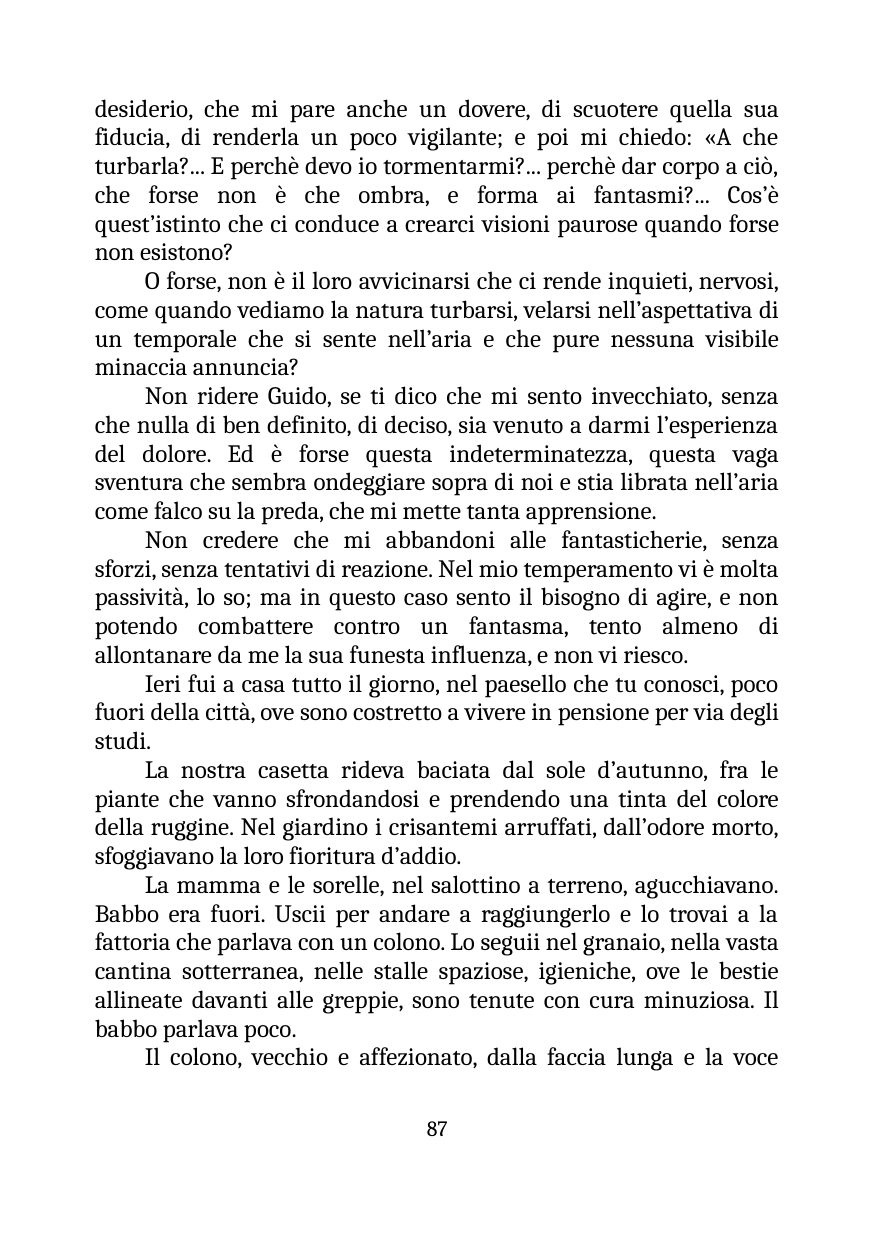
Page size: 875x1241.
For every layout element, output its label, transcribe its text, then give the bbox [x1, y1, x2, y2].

text La mamma e le sorelle, nel salottino a terreno, agucchiavano. Babbo era fuori. Uscii per andare a raggiungerlo e lo trovai a la fattoria che parlava con un colono. Lo seguii nel granaio, nella vasta cantina sotterranea, nelle stalle spaziose, igieniche, ove le bestie allineate davanti alle greppie, sono tenute con cura minuziosa. Il babbo parlava poco. [94, 871, 779, 1043]
text Non credere che mi abbandoni alle fantasticherie, senza sforzi, senza tentativi di reazione. Nel mio temperamento vi è molta passività, lo so; ma in questo caso sento il bisogno di agire, e non potendo combattere contro un fantasma, tento almeno di allontanare da me la sua funesta influenza, e non vi riesco. [94, 526, 779, 669]
text Il colono, vecchio e affezionato, dalla faccia lunga e la voce [94, 1043, 779, 1072]
text Non ridere Guido, se ti dico che mi sento invecchiato, senza che nulla di ben definito, di deciso, sia venuto a darmi l’esperienza del dolore. Ed è forse questa indeterminatezza, questa vaga sventura che sembra ondeggiare sopra di noi e stia librata nell’aria come falco su la preda, che mi mette tanta apprensione. [94, 382, 779, 526]
text Ieri fui a casa tutto il giorno, nel paesello che tu conosci, poco fuori della città, ove sono costretto a vivere in pensione per via degli studi. [94, 669, 779, 756]
text desiderio, che mi pare anche un dovere, di scuotere quella sua fiducia, di renderla un poco vigilante; e poi mi chiedo: «A che turbarla?... E perchè devo io tormentarmi?... perchè dar corpo a ciò, che forse non è che ombra, e forma ai fantasmi?... Cos’è quest’istinto che ci conduce a crearci visioni paurose quando forse non esistono? [94, 94, 779, 267]
text La nostra casetta rideva baciata dal sole d’autunno, fra le piante che vanno sfrondandosi e prendendo una tinta del colore della ruggine. Nel giardino i crisantemi arruffati, dall’odore morto, sfoggiavano la loro fioritura d’addio. [94, 756, 779, 871]
text O forse, non è il loro avvicinarsi che ci rende inquieti, nervosi, come quando vediamo la natura turbarsi, velarsi nell’aspettativa di un temporale che si sente nell’aria e che pure nessuna visibile minaccia annuncia? [94, 267, 779, 382]
